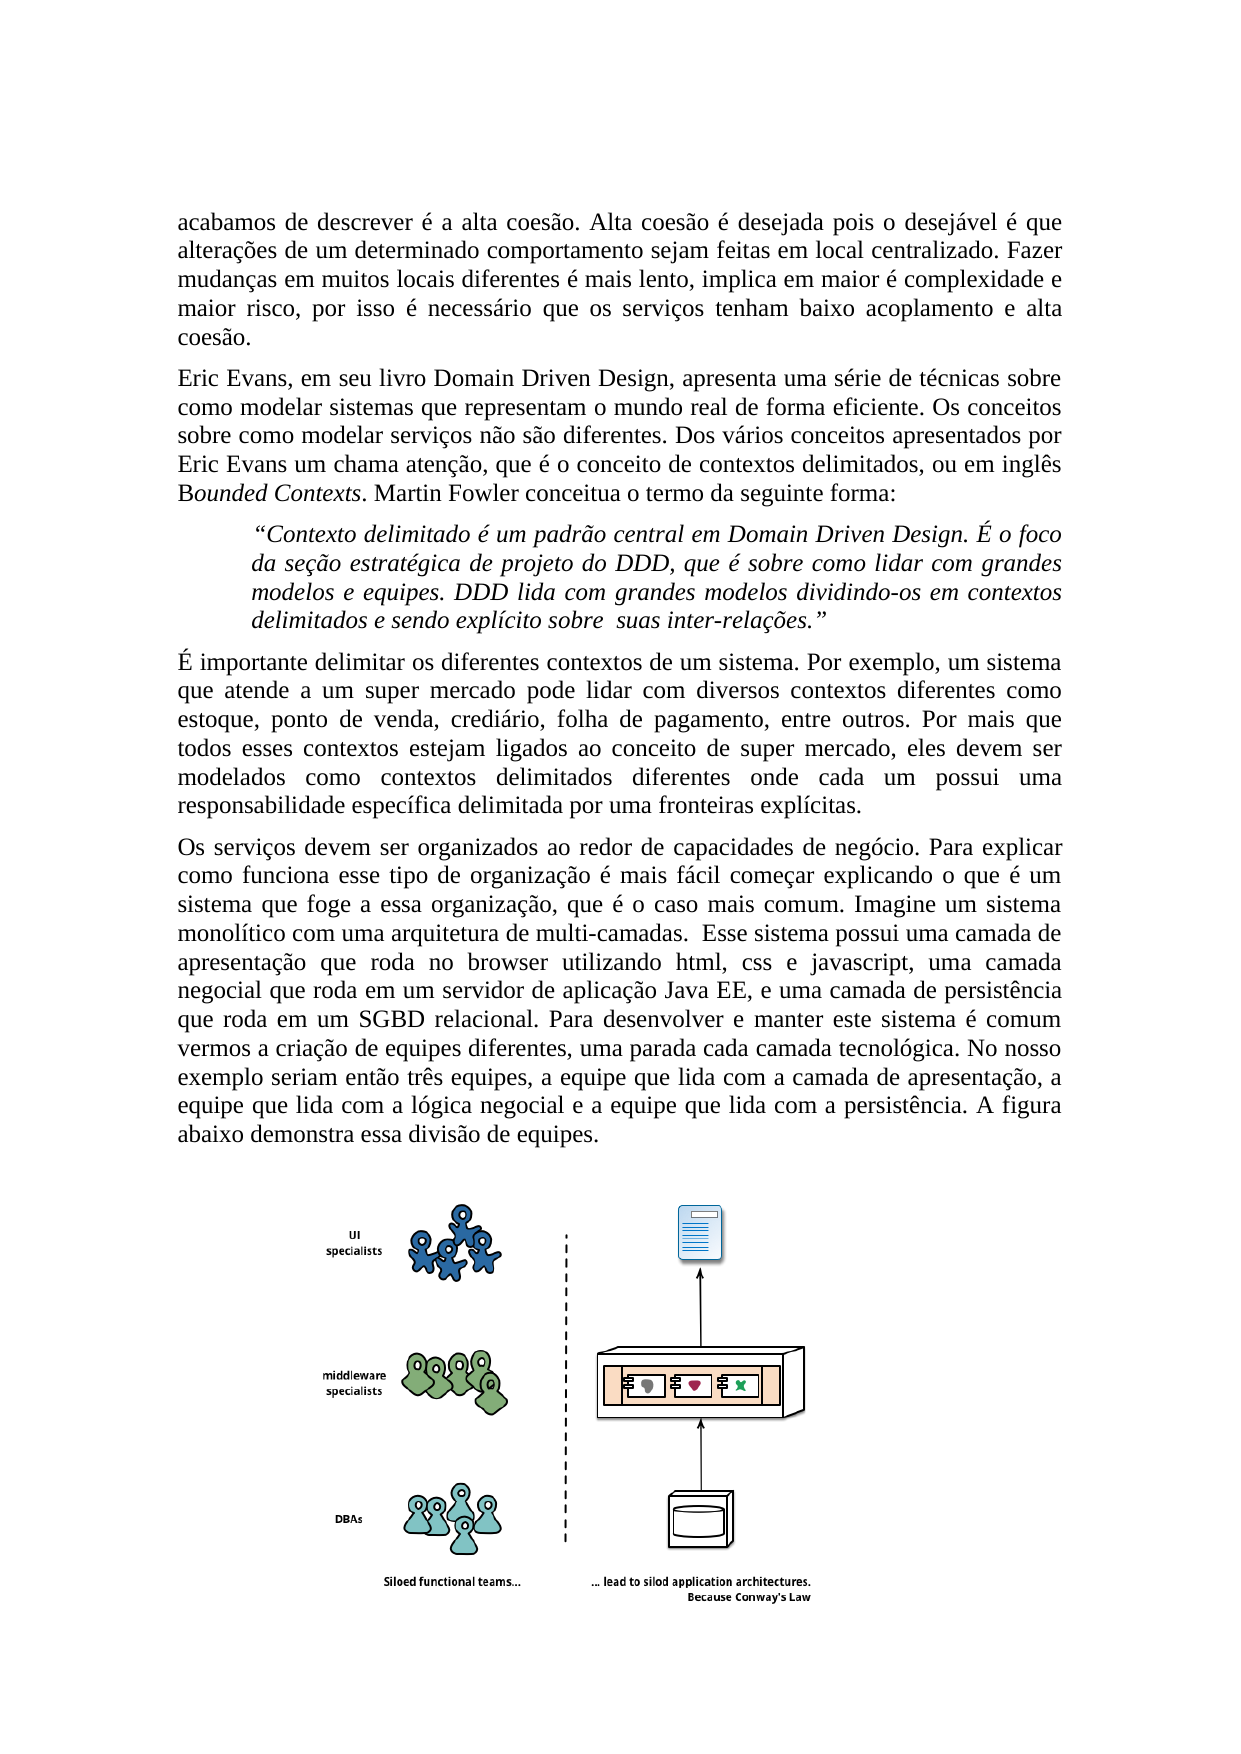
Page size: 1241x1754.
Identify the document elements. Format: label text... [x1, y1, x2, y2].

text Eric Evans, em seu livro Domain Driven Design, apresenta uma série de técnicas sobre como modelar sistemas que representam o mundo real de forma eficiente. Os conceitos sobre como modelar serviços não são diferentes. Dos vários conceitos apresentados por Eric Evans um chama atenção, que é o conceito de contextos delimitados, ou em inglês Bounded Contexts. Martin Fowler conceitua o termo da seguinte forma: [177, 363, 1063, 507]
text Os serviços devem ser organizados ao redor de capacidades de negócio. Para explicar como funciona esse tipo de organização é mais fácil começar explicando o que é um sistema que foge a essa organização, que é o caso mais comum. Imagine um sistema monolítico com uma arquitetura de multi-camadas. Esse sistema possui uma camada de apresentação que roda no browser utilizando html, css e javascript, uma camada negocial que roda em um servidor de aplicação Java EE, e uma camada de persistência que roda em um SGBD relacional. Para desenvolver e manter este sistema é comum vermos a criação de equipes diferentes, uma parada cada camada tecnológica. No nosso exemplo seriam então três equipes, a equipe que lida com a camada de apresentação, a equipe que lida com a lógica negocial e a equipe que lida com a persistência. A figura abaixo demonstra essa divisão de equipes. [177, 832, 1063, 1148]
picture [314, 1192, 815, 1605]
text acabamos de descrever é a alta coesão. Alta coesão é desejada pois o desejável é que alterações de um determinado comportamento sejam feitas em local centralizado. Fazer mudanças em muitos locais diferentes é mais lento, implica em maior é complexidade e maior risco, por isso é necessário que os serviços tenham baixo acoplamento e alta coesão. [177, 207, 1063, 351]
text É importante delimitar os diferentes contextos de um sistema. Por exemplo, um sistema que atende a um super mercado pode lidar com diversos contextos diferentes como estoque, ponto de venda, crediário, folha de pagamento, entre outros. Por mais que todos esses contextos estejam ligados ao conceito de super mercado, eles devem ser modelados como contextos delimitados diferentes onde cada um possui uma responsabilidade específica delimitada por uma fronteiras explícitas. [177, 647, 1063, 819]
text “Contexto delimitado é um padrão central em Domain Driven Design. É o foco da seção estratégica de projeto do DDD, que é sobre como lidar com grandes modelos e equipes. DDD lida com grandes modelos dividindo-os em contextos delimitados e sendo explícito sobre suas inter-relações.” [251, 519, 1063, 634]
